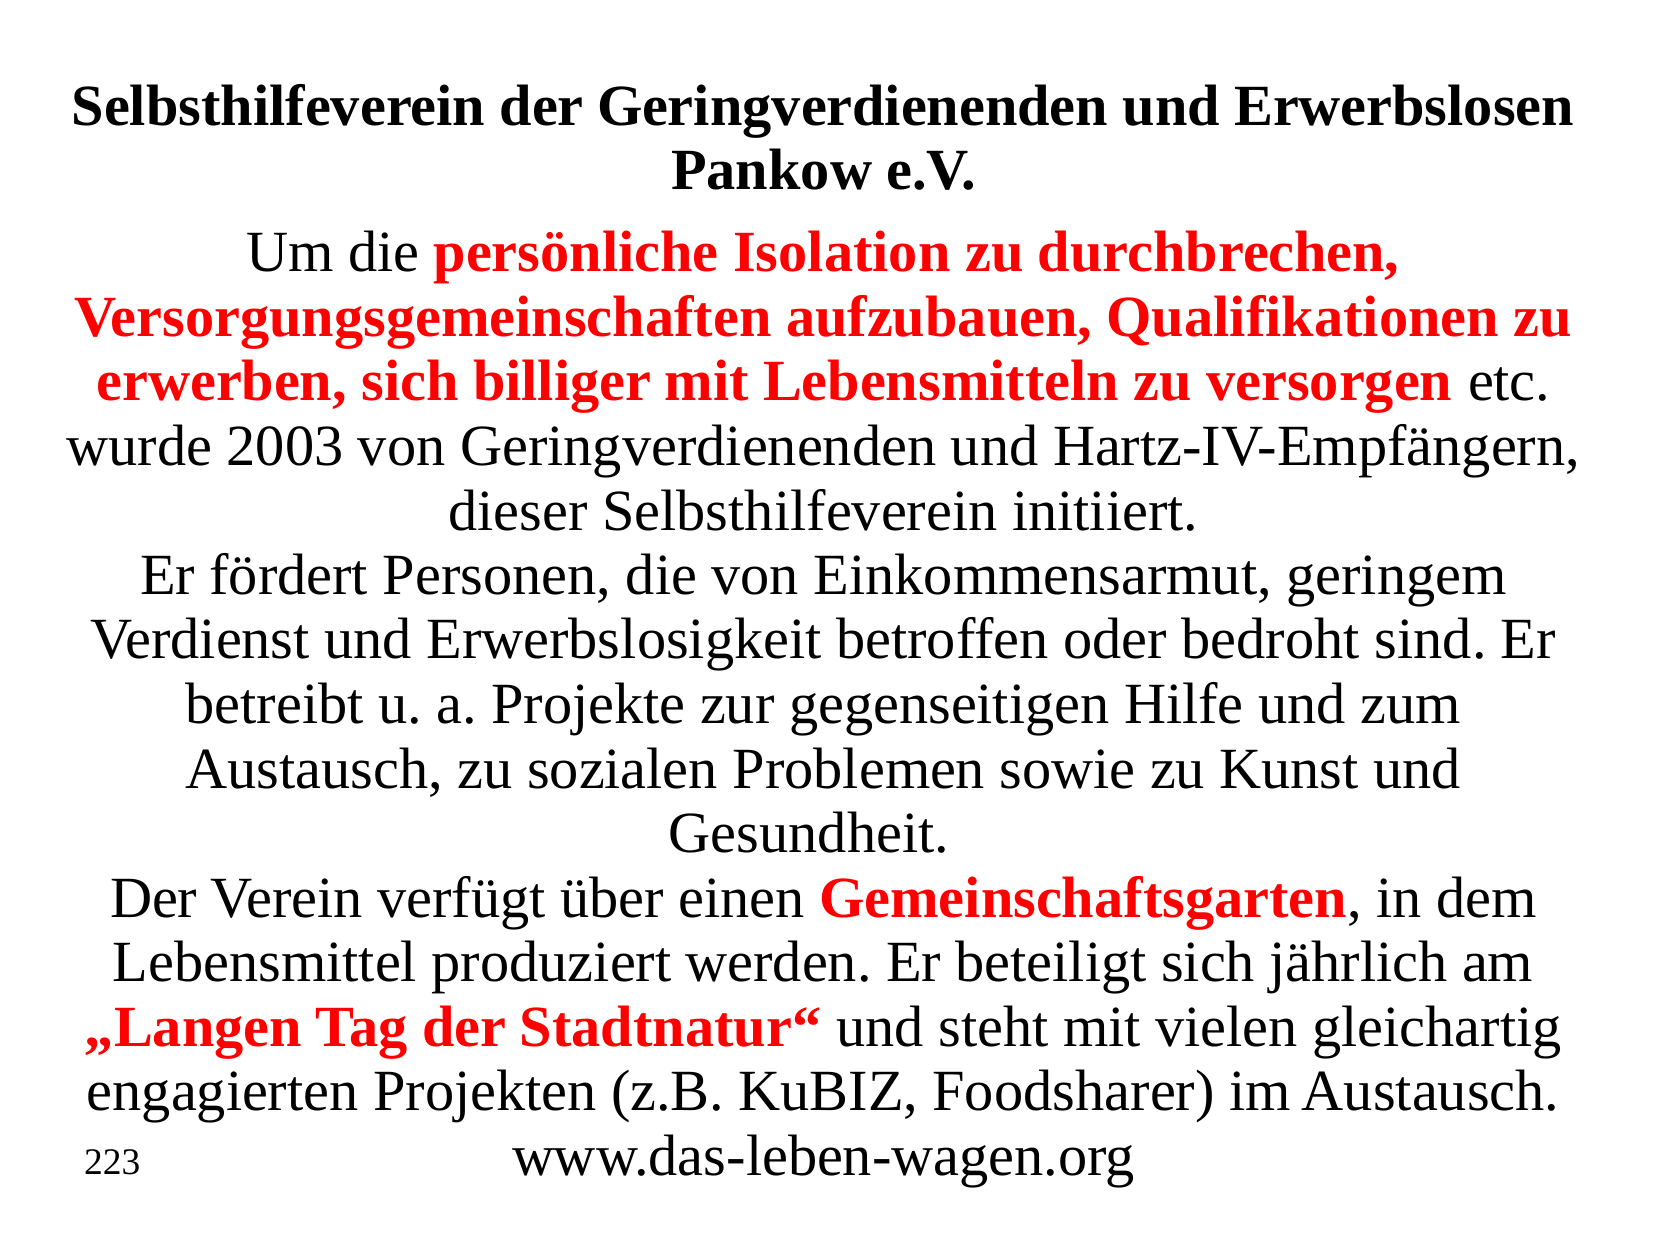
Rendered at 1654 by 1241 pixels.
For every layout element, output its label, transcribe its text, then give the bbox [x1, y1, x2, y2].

text_box [0, 1133, 269, 1204]
text_box Selbsthilfeverein der Geringverdienenden und Erwerbslosen Pankow e.V. Um die persönliche Isolation zu durchbrechen, Versorgungsgemeinschaften aufzubauen, Qualifikationen zu erwerben, sich billiger mit Lebensmitteln zu versorgen etc. wurde 2003 von Geringverdienenden und Hartz-IV-Empfängern, dieser Selbsthilfeverein initiiert. Er fördert Personen, die von Einkommensarmut, geringem Verdienst und Erwerbslosigkeit betroffen oder bedroht sind. Er betreibt u. a. Projekte zur gegenseitigen Hilfe und zum Austausch, zu sozialen Problemen sowie zu Kunst und Gesundheit. Der Verein verfügt über einen Gemeinschaftsgarten, in dem Lebensmittel produziert werden. Er beteiligt sich jährlich am „Langen Tag der Stadtnatur“ und steht mit vielen gleichartig engagierten Projekten (z.B. KuBIZ, Foodsharer) im Austausch. www.das-leben-wagen.org [51, 65, 1602, 1200]
